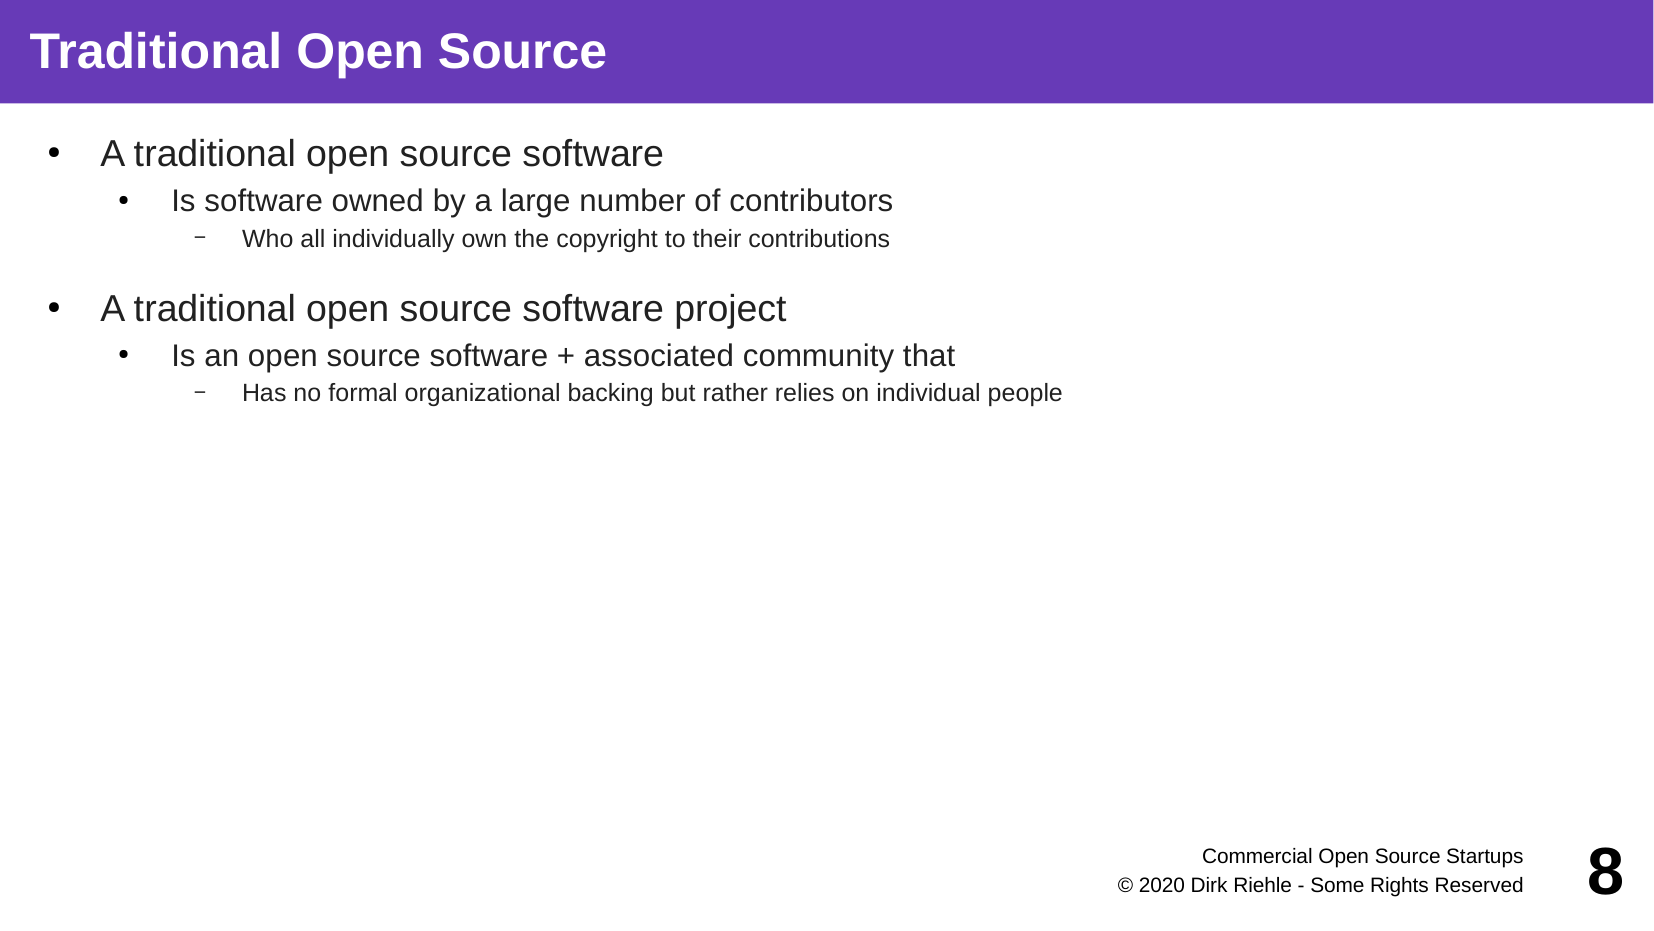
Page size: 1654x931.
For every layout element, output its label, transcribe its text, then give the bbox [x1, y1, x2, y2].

list A traditional open source software Is software owned by a large number of contributors Who all individually own the copyright to their contributions A traditional open source software project Is an open source software + associated community that Has no formal organizational backing but rather relies on individual people [29, 132, 1625, 813]
title Traditional Open Source [0, 0, 1654, 104]
